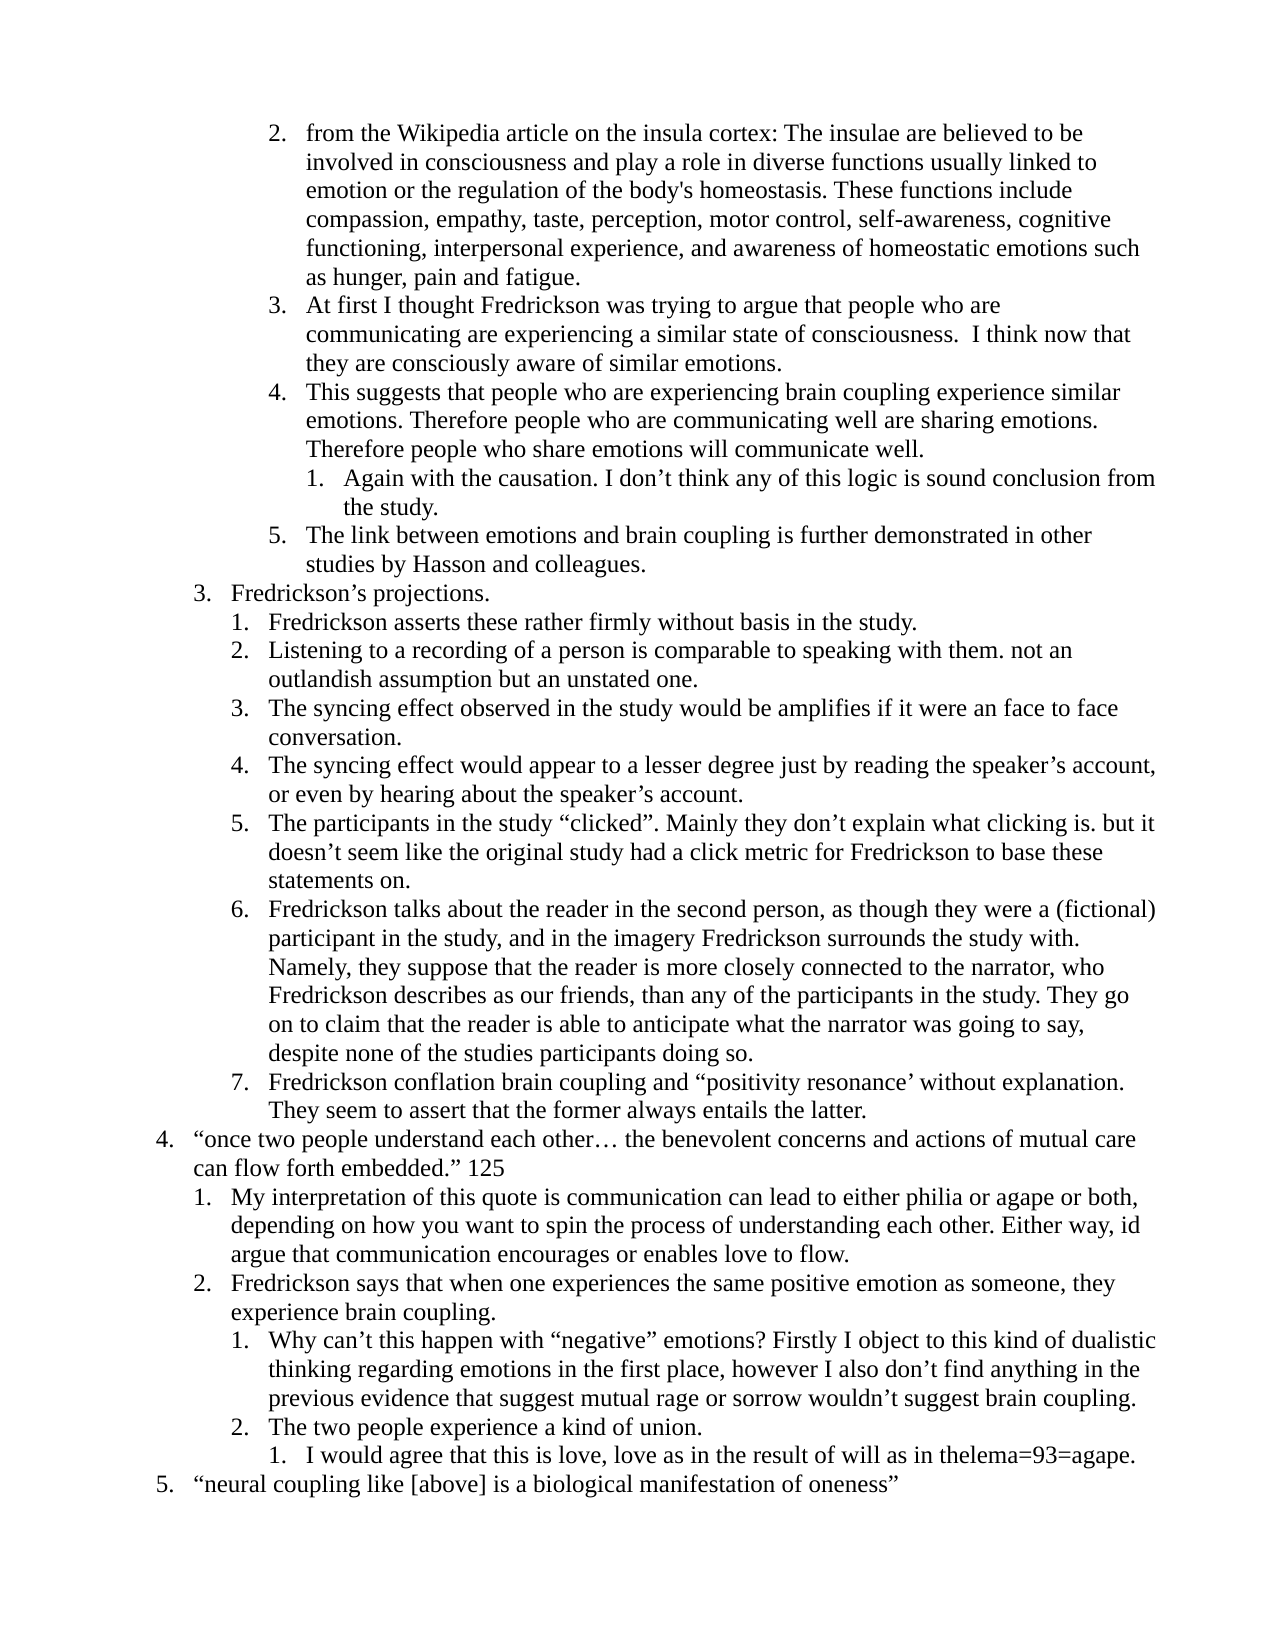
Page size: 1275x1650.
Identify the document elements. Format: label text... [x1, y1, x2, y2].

list Again with the causation. I don’t think any of this logic is sound conclusion from the study. [306, 463, 1157, 521]
list The syncing effect observed in the study would be amplifies if it were an face to face conversation. [231, 693, 1157, 751]
list Fredrickson’s projections. [193, 578, 1157, 607]
list At first I thought Fredrickson was trying to argue that people who are communicating are experiencing a similar state of consciousness. I think now that they are consciously aware of similar emotions. [268, 291, 1157, 377]
list The link between emotions and brain coupling is further demonstrated in other studies by Hasson and colleagues. [268, 521, 1157, 578]
list This suggests that people who are experiencing brain coupling experience similar emotions. Therefore people who are communicating well are sharing emotions. Therefore people who share emotions will communicate well. [268, 377, 1157, 463]
list “once two people understand each other… the benevolent concerns and actions of mutual care can flow forth embedded.” 125 [156, 1124, 1157, 1182]
list Fredrickson asserts these rather firmly without basis in the study. [231, 607, 1157, 636]
list I would agree that this is love, love as in the result of will as in thelema=93=agape. [268, 1441, 1157, 1469]
list “neural coupling like [above] is a biological manifestation of oneness” [156, 1469, 1157, 1498]
list The participants in the study “clicked”. Mainly they don’t explain what clicking is. but it doesn’t seem like the original study had a click metric for Fredrickson to base these statements on. [231, 808, 1157, 894]
list The two people experience a kind of union. [231, 1412, 1157, 1441]
list The syncing effect would appear to a lesser degree just by reading the speaker’s account, or even by hearing about the speaker’s account. [231, 751, 1157, 808]
list Listening to a recording of a person is comparable to speaking with them. not an outlandish assumption but an unstated one. [231, 636, 1157, 693]
list Fredrickson conflation brain coupling and “positivity resonance’ without explanation. They seem to assert that the former always entails the latter. [231, 1067, 1157, 1124]
list Fredrickson talks about the reader in the second person, as though they were a (fictional) participant in the study, and in the imagery Fredrickson surrounds the study with. Namely, they suppose that the reader is more closely connected to the narrator, who Fredrickson describes as our friends, than any of the participants in the study. They go on to claim that the reader is able to anticipate what the narrator was going to say, despite none of the studies participants doing so. [231, 894, 1157, 1067]
list Fredrickson says that when one experiences the same positive emotion as someone, they experience brain coupling. [193, 1268, 1157, 1326]
list Why can’t this happen with “negative” emotions? Firstly I object to this kind of dualistic thinking regarding emotions in the first place, however I also don’t find anything in the previous evidence that suggest mutual rage or sorrow wouldn’t suggest brain coupling. [231, 1326, 1157, 1412]
list from the Wikipedia article on the insula cortex: The insulae are believed to be involved in consciousness and play a role in diverse functions usually linked to emotion or the regulation of the body's homeostasis. These functions include compassion, empathy, taste, perception, motor control, self-awareness, cognitive functioning, interpersonal experience, and awareness of homeostatic emotions such as hunger, pain and fatigue. [268, 118, 1157, 291]
list My interpretation of this quote is communication can lead to either philia or agape or both, depending on how you want to spin the process of understanding each other. Either way, id argue that communication encourages or enables love to flow. [193, 1182, 1157, 1268]
